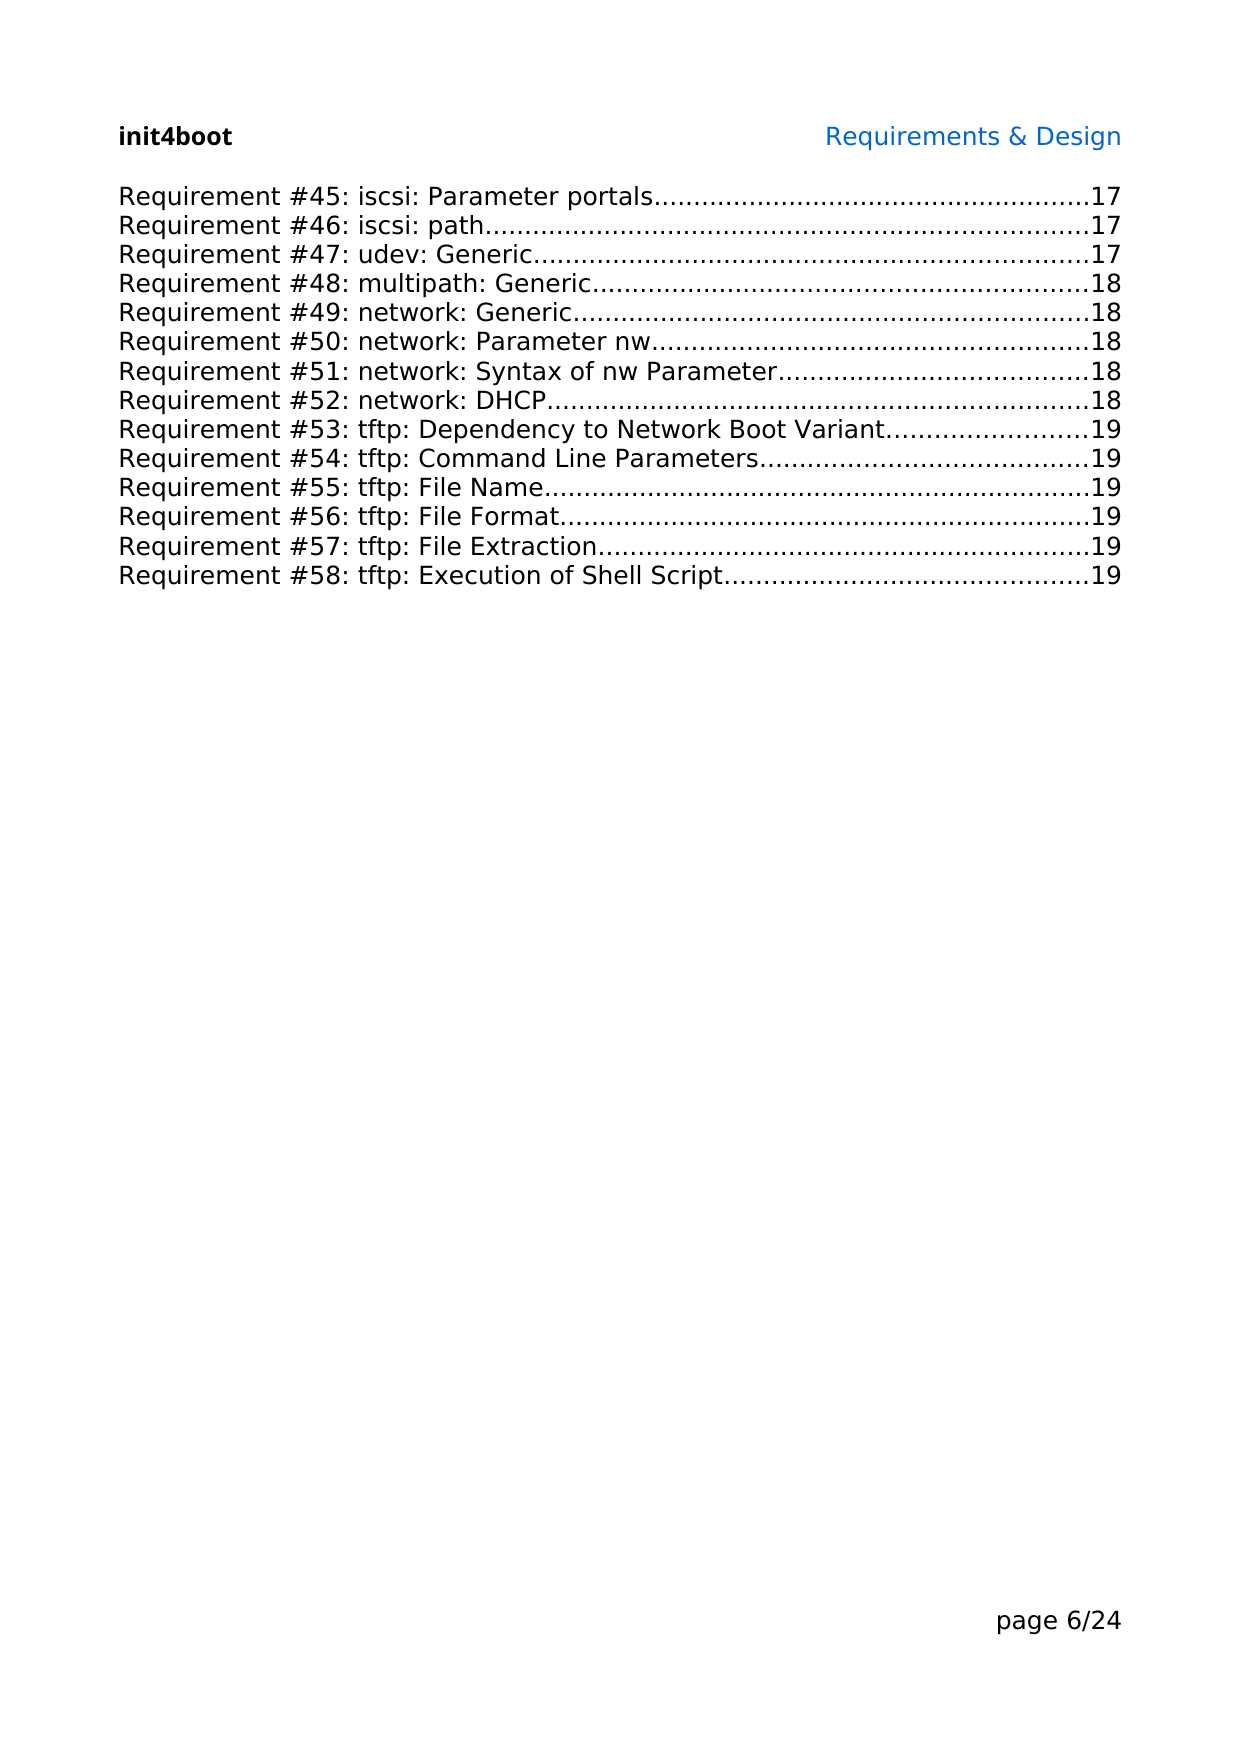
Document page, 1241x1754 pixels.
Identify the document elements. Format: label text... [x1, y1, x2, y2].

text Requirement #54: tftp: Command Line Parameters 19 [118, 444, 1122, 473]
text Requirement #58: tftp: Execution of Shell Script 19 [118, 561, 1122, 590]
text Requirement #45: iscsi: Parameter portals 17 [118, 182, 1122, 211]
text Requirement #47: udev: Generic 17 [118, 240, 1122, 269]
text Requirement #56: tftp: File Format 19 [118, 502, 1122, 532]
text Requirement #52: network: DHCP 18 [118, 386, 1122, 415]
text Requirement #46: iscsi: path 17 [118, 211, 1122, 240]
text Requirement #57: tftp: File Extraction 19 [118, 532, 1122, 561]
text Requirement #49: network: Generic 18 [118, 298, 1122, 327]
text Requirement #48: multipath: Generic 18 [118, 269, 1122, 298]
text Requirement #50: network: Parameter nw 18 [118, 327, 1122, 357]
text Requirement #55: tftp: File Name 19 [118, 473, 1122, 502]
text Requirement #53: tftp: Dependency to Network Boot Variant 19 [118, 415, 1122, 444]
text Requirement #51: network: Syntax of nw Parameter 18 [118, 357, 1122, 386]
